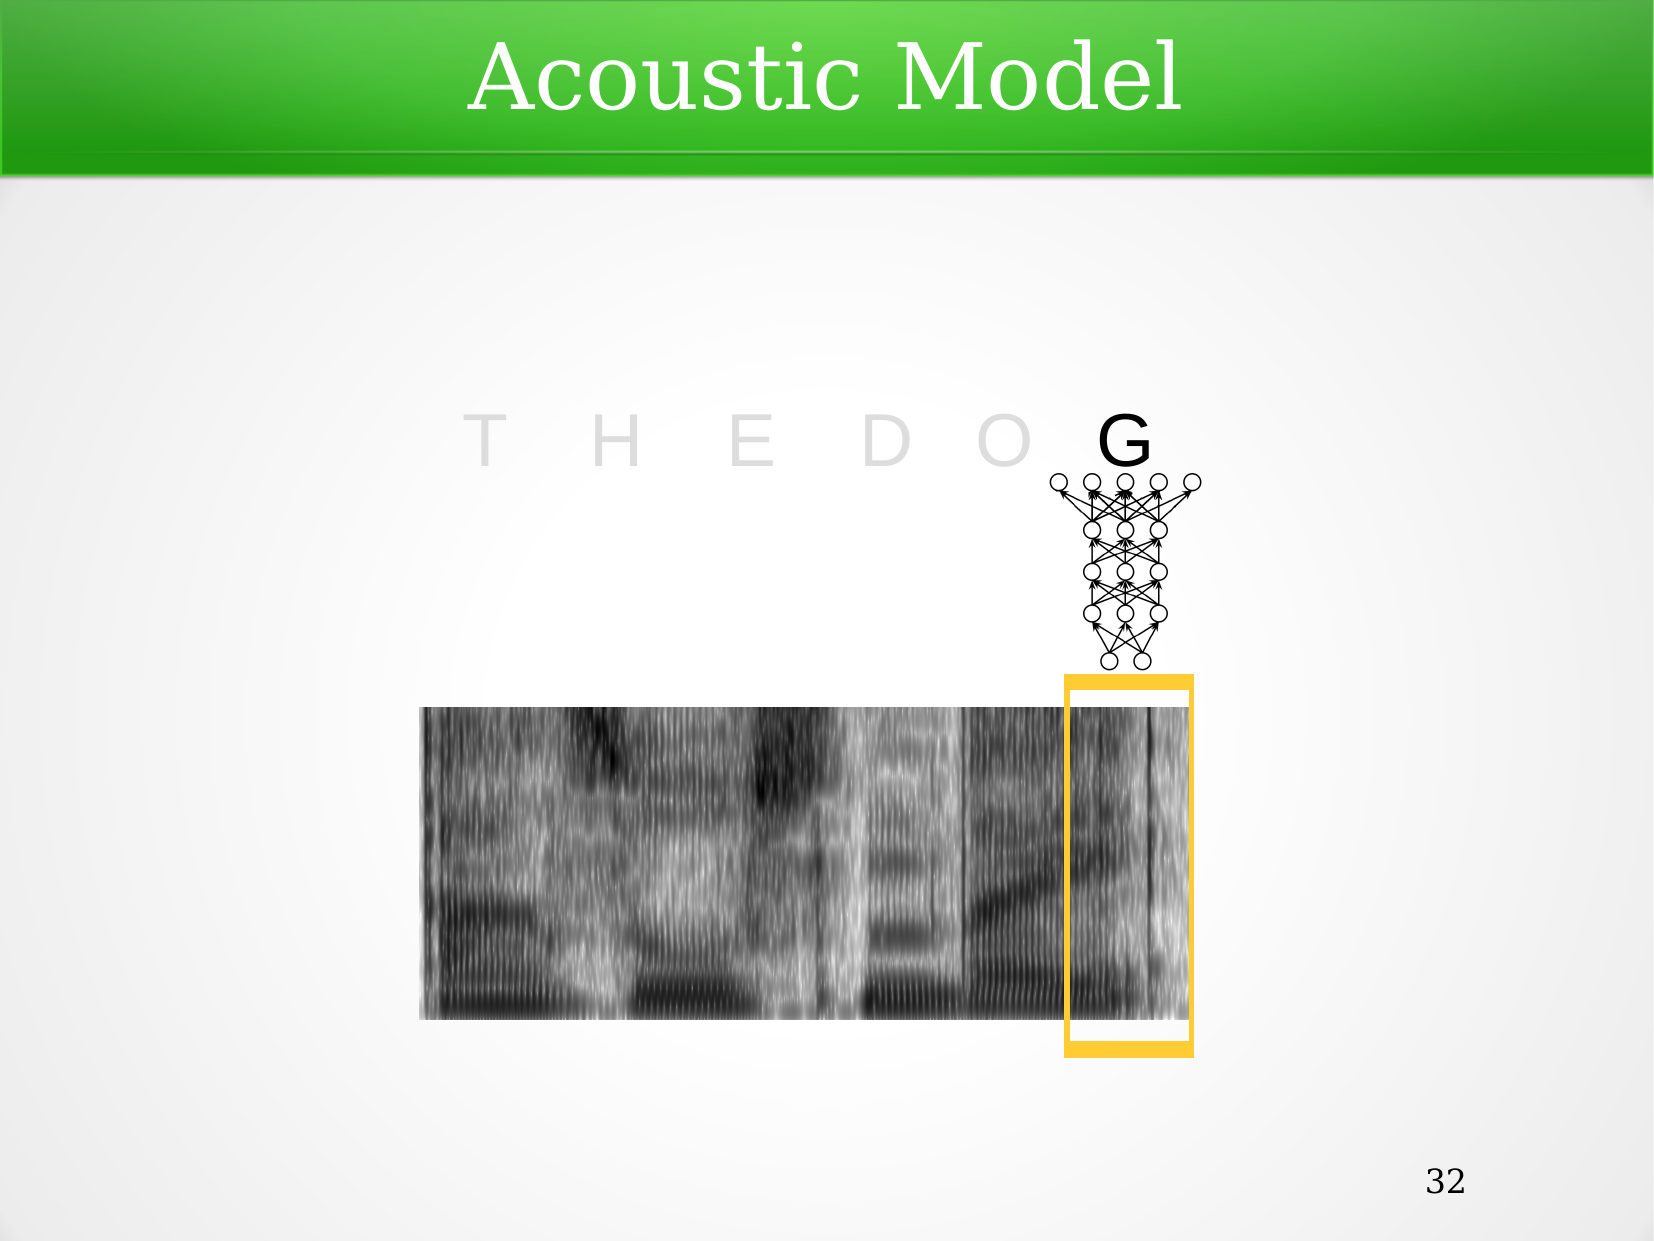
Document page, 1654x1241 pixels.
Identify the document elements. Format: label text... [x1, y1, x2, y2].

title Acoustic Model [82, 11, 1571, 154]
picture [0, 0, 1654, 1241]
text_box T H E D O G [447, 391, 1228, 491]
